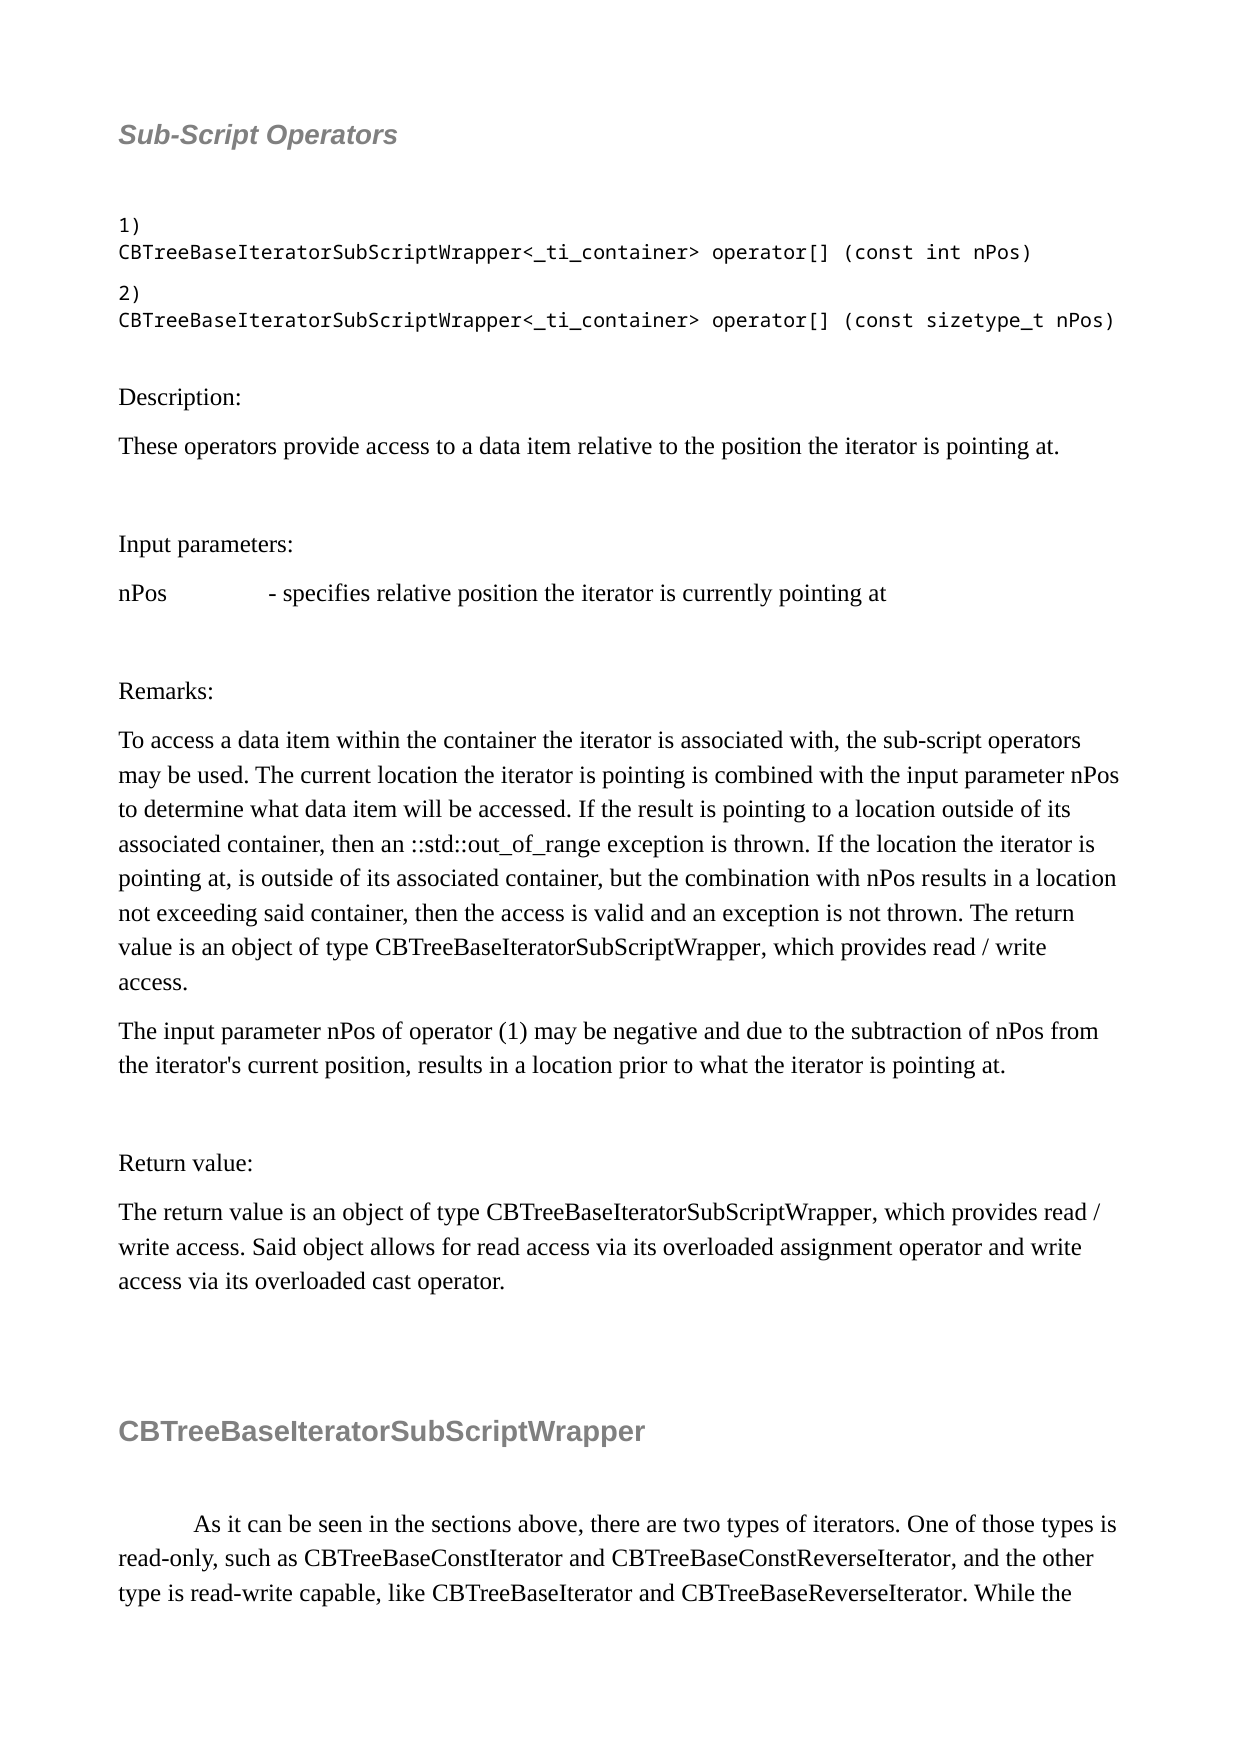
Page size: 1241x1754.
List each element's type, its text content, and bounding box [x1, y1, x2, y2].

text Description: [118, 382, 1122, 411]
text CBTreeBaseIteratorSubScriptWrapper<_ti_container> operator[] (const sizetype_t nPos) [118, 306, 1122, 333]
text nPos - specifies relative position the iterator is currently pointing at [118, 578, 1122, 607]
text 2) [118, 279, 1122, 306]
text Input parameters: [118, 529, 1122, 558]
text These operators provide access to a data item relative to the position the iterator is pointing at. [118, 431, 1122, 460]
text The input parameter nPos of operator (1) may be negative and due to the subtraction of nPos from the iterator's current position, results in a location prior to what the iterator is pointing at. [118, 1016, 1122, 1079]
text Remarks: [118, 676, 1122, 705]
subtitle CBTreeBaseIteratorSubScriptWrapper [118, 1414, 1122, 1447]
text The return value is an object of type CBTreeBaseIteratorSubScriptWrapper, which provides read / write access. Said object allows for read access via its overloaded assignment operator and write access via its overloaded cast operator. [118, 1197, 1122, 1295]
subtitle Sub-Script Operators [118, 118, 1122, 150]
text CBTreeBaseIteratorSubScriptWrapper<_ti_container> operator[] (const int nPos) [118, 238, 1122, 266]
text 1) [118, 212, 1122, 238]
text As it can be seen in the sections above, there are two types of iterators. One of those types is read-only, such as CBTreeBaseConstIterator and CBTreeBaseConstReverseIterator, and the other type is read-write capable, like CBTreeBaseIterator and CBTreeBaseReverseIterator. While the [118, 1509, 1122, 1606]
text To access a data item within the container the iterator is associated with, the sub-script operators may be used. The current location the iterator is pointing is combined with the input parameter nPos to determine what data item will be accessed. If the result is pointing to a location outside of its associated container, then an ::std::out_of_range exception is thrown. If the location the iterator is pointing at, is outside of its associated container, but the combination with nPos results in a location not exceeding said container, then the access is valid and an exception is not thrown. The return value is an object of type CBTreeBaseIteratorSubScriptWrapper, which provides read / write access. [118, 725, 1122, 996]
text Return value: [118, 1148, 1122, 1177]
